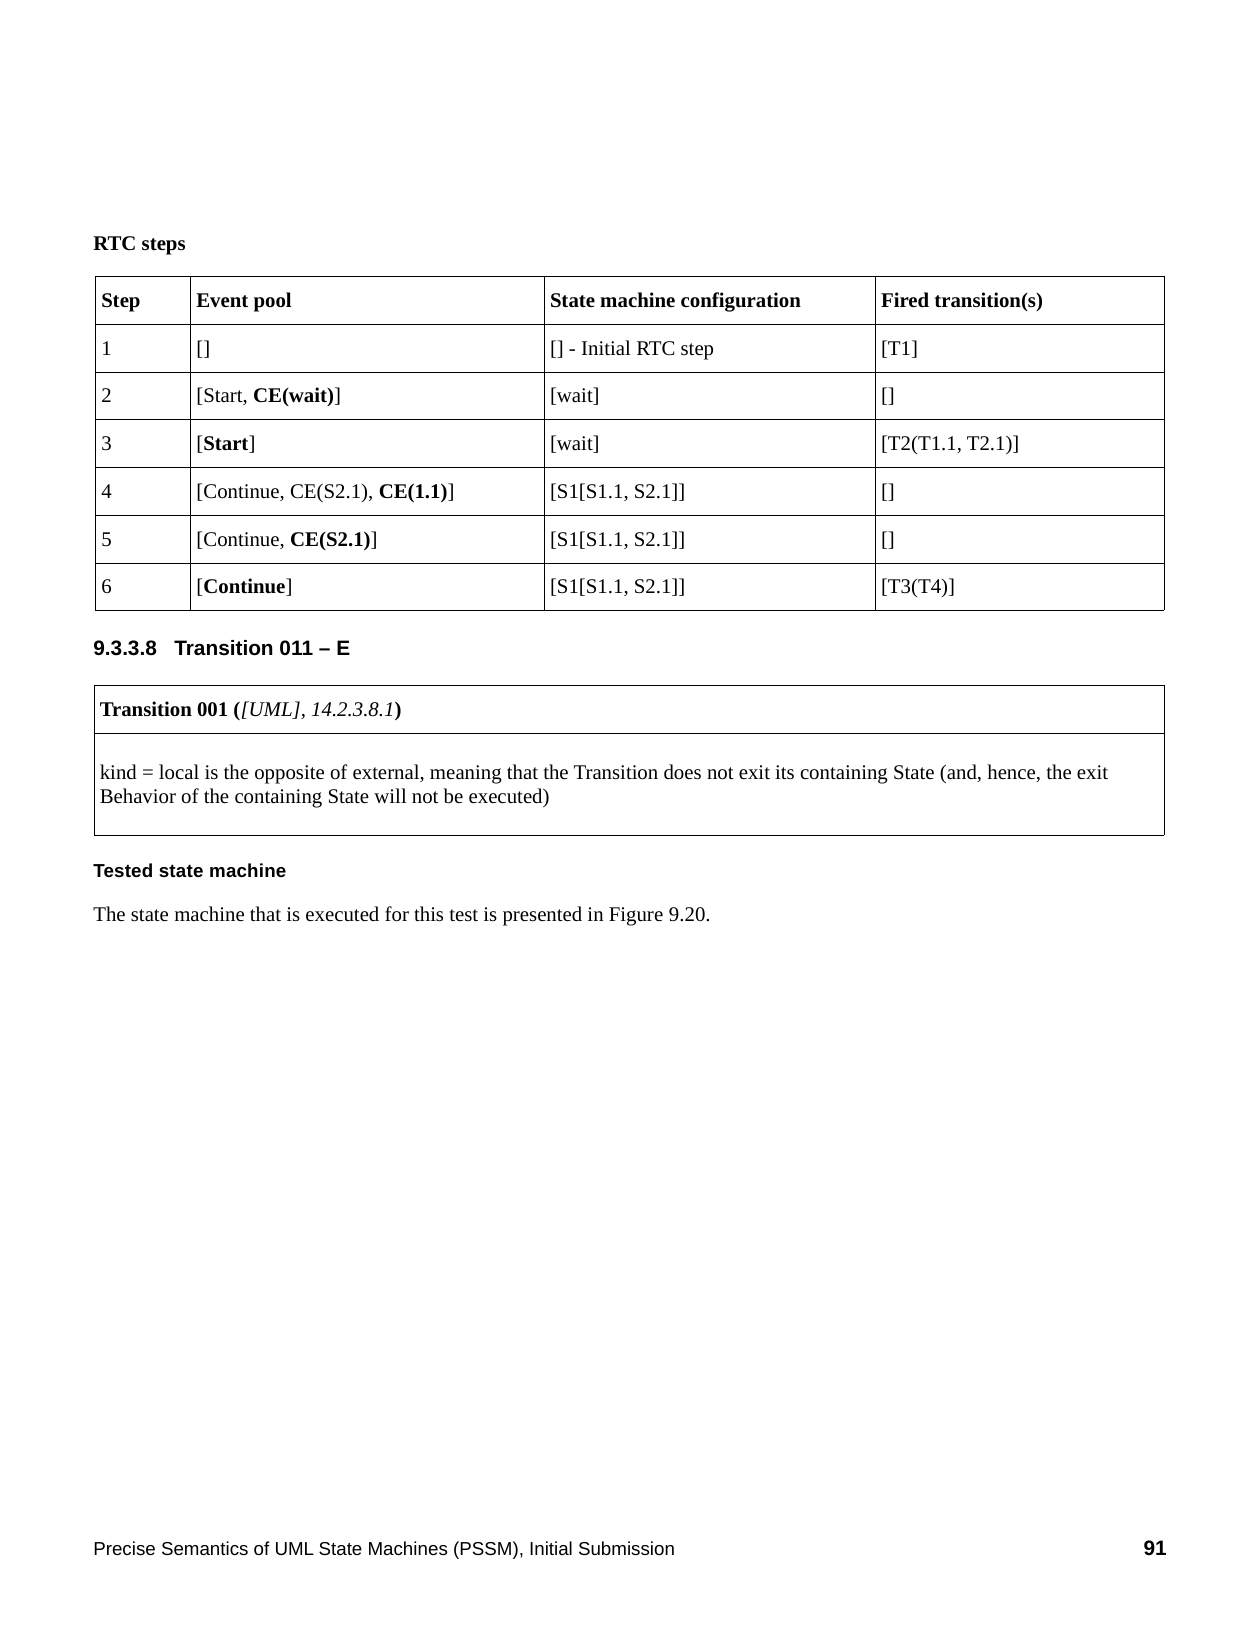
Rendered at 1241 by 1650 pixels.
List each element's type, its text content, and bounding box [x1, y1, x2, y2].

table_cell [S1[S1.1, S2.1]] [545, 516, 875, 562]
table_header Step [96, 277, 190, 324]
table_cell [Continue] [191, 564, 544, 610]
table_header Fired transition(s) [876, 277, 1164, 324]
table_header Transition 001 ([UML], 14.2.3.8.1) [95, 686, 1164, 733]
table_cell [S1[S1.1, S2.1]] [545, 564, 875, 610]
table_cell 5 [96, 516, 190, 562]
table_header Event pool [191, 277, 544, 324]
text The state machine that is executed for this test is presented in Figure 9.20. [93, 902, 1164, 926]
table_cell 1 [96, 325, 190, 372]
table_cell [wait] [545, 420, 875, 467]
table_cell [] [191, 325, 544, 372]
table_cell [Continue, CE(S2.1)] [191, 516, 544, 562]
table_header State machine configuration [545, 277, 875, 324]
subtitle Transition 011 – E [93, 635, 1164, 660]
table_cell [S1[S1.1, S2.1]] [545, 468, 875, 515]
table_cell [T2(T1.1, T2.1)] [876, 420, 1164, 467]
table_cell [Start] [191, 420, 544, 467]
table_cell 3 [96, 420, 190, 467]
table_cell [Continue, CE(S2.1), CE(1.1)] [191, 468, 544, 515]
table_cell [wait] [545, 373, 875, 419]
table_cell 6 [96, 564, 190, 610]
table_cell [] [876, 373, 1164, 419]
text RTC steps [93, 231, 1164, 255]
table_cell [T1] [876, 325, 1164, 372]
table_cell [] [876, 468, 1164, 515]
table_cell [Start, CE(wait)] [191, 373, 544, 419]
table_cell [] - Initial RTC step [545, 325, 875, 372]
table_cell 4 [96, 468, 190, 515]
table_cell 2 [96, 373, 190, 419]
subtitle Tested state machine [93, 860, 1164, 881]
table_cell [T3(T4)] [876, 564, 1164, 610]
table_cell [] [876, 516, 1164, 562]
table_cell kind = local is the opposite of external, meaning that the Transition does not exit its containing State (and, hence, the exit Behavior of the containing State will not be executed) [95, 734, 1164, 835]
